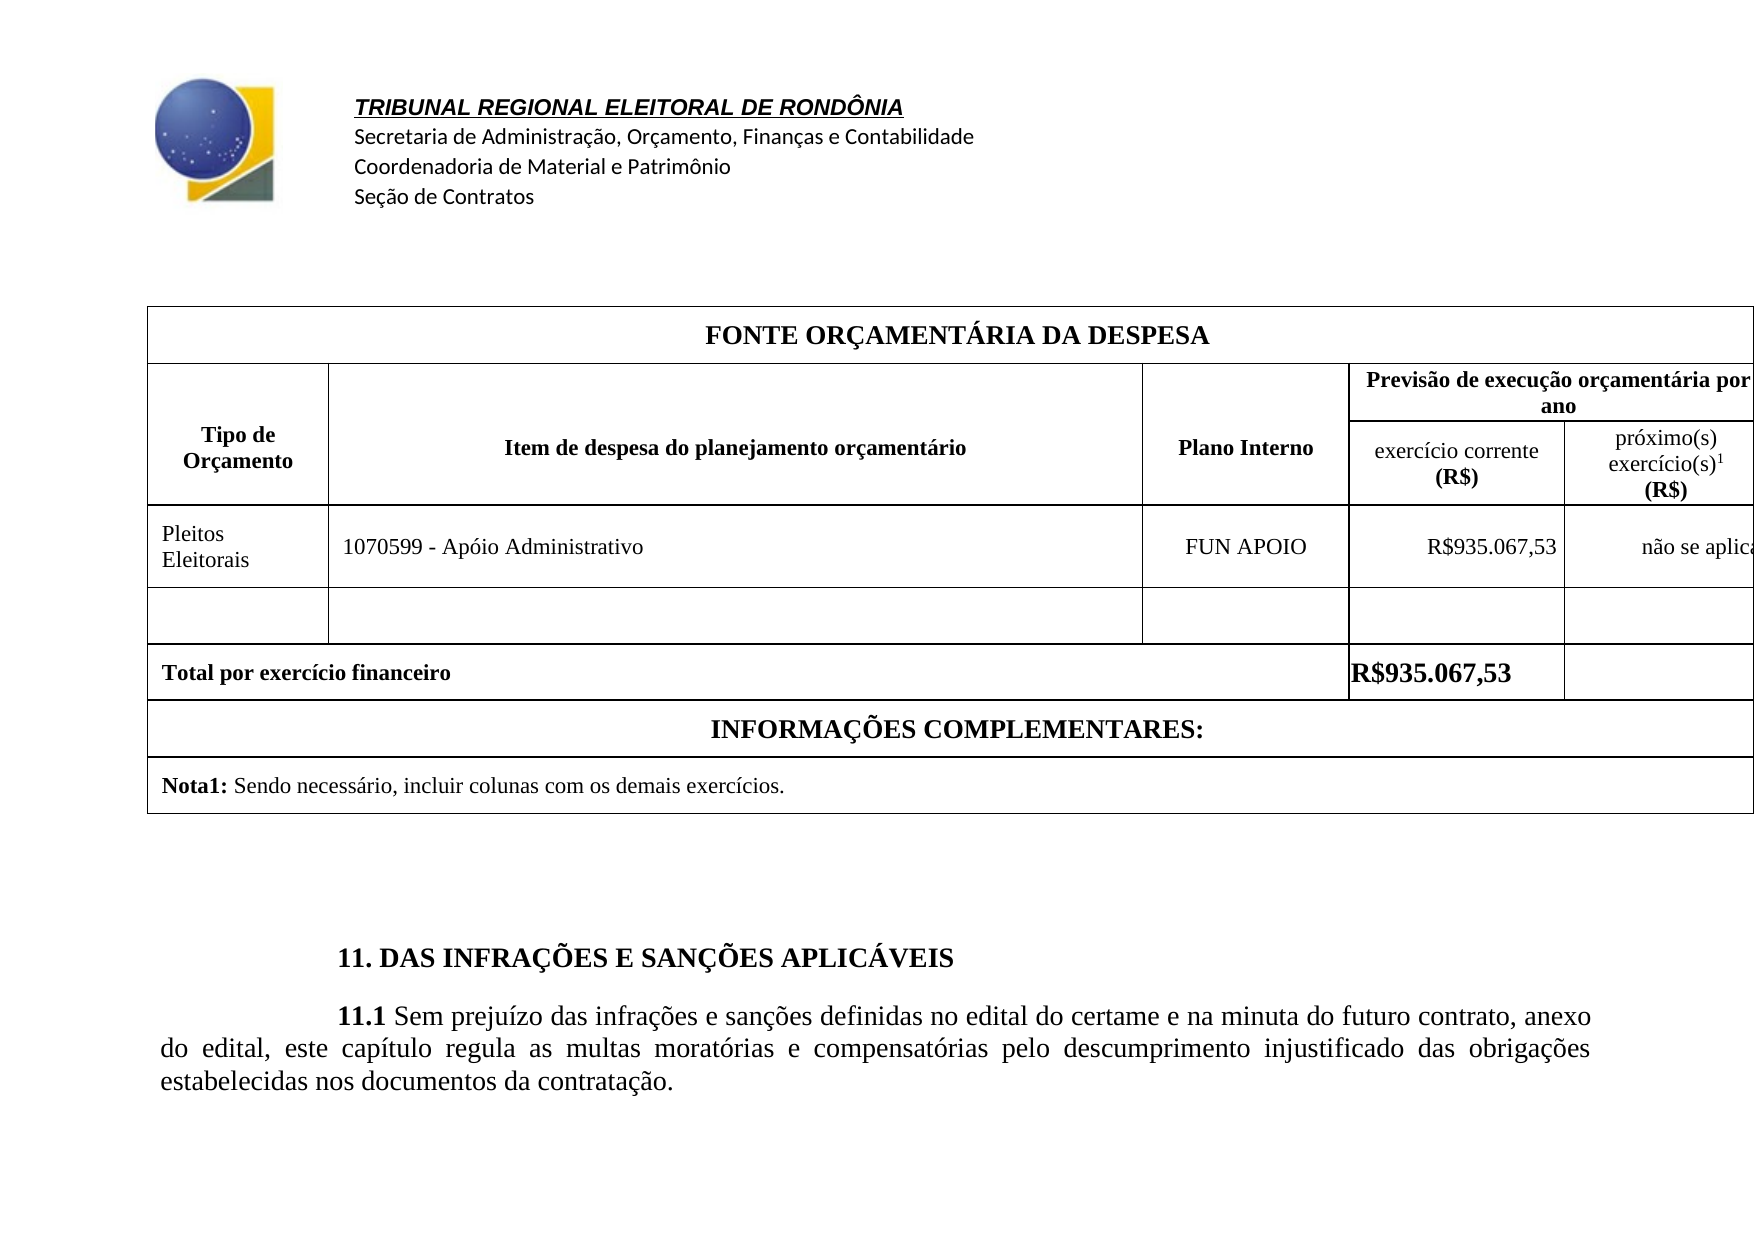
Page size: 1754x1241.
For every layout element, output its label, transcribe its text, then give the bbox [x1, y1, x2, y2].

table_cell Previsão de execução orçamentária por ano [1350, 364, 1753, 420]
table_cell Tipo de Orçamento [148, 364, 328, 504]
table_cell Item de despesa do planejamento orçamentário [329, 364, 1142, 504]
table_cell não se aplica [1565, 506, 1753, 587]
table_cell R$935.067,53 [1350, 506, 1564, 587]
table_cell Nota1: Sendo necessário, incluir colunas com os demais exercícios. [148, 758, 1753, 812]
table_cell [1143, 588, 1348, 643]
table_cell [1565, 588, 1753, 643]
table_cell [1565, 645, 1753, 699]
table_cell R$935.067,53 [1350, 645, 1564, 699]
table_cell 1070599 - Apóio Administrativo [329, 506, 1142, 587]
table_cell próximo(s) exercício(s)1 (R$) [1565, 422, 1753, 504]
table_header FONTE ORÇAMENTÁRIA DA DESPESA [148, 307, 1753, 363]
table_cell INFORMAÇÕES COMPLEMENTARES: [148, 701, 1753, 756]
table_cell Plano Interno [1143, 364, 1348, 504]
table_cell FUN APOIO [1143, 506, 1348, 587]
table_cell [1350, 588, 1564, 643]
table_cell [148, 588, 328, 643]
table_cell exercício corrente (R$) [1350, 422, 1564, 504]
table_cell [329, 588, 1142, 643]
text 11. DAS INFRAÇÕES E SANÇÕES APLICÁVEIS [160, 941, 1594, 974]
table_cell Total por exercício financeiro [148, 645, 1348, 699]
text 11.1 Sem prejuízo das infrações e sanções definidas no edital do certame e na minuta do futuro contrato, anexo do edital, este capítulo regula as multas moratórias e compensatórias pelo descumprimento injustificado das obrigações estabelecidas nos documentos da contratação. [160, 999, 1594, 1096]
table_cell Pleitos Eleitorais [148, 506, 328, 587]
